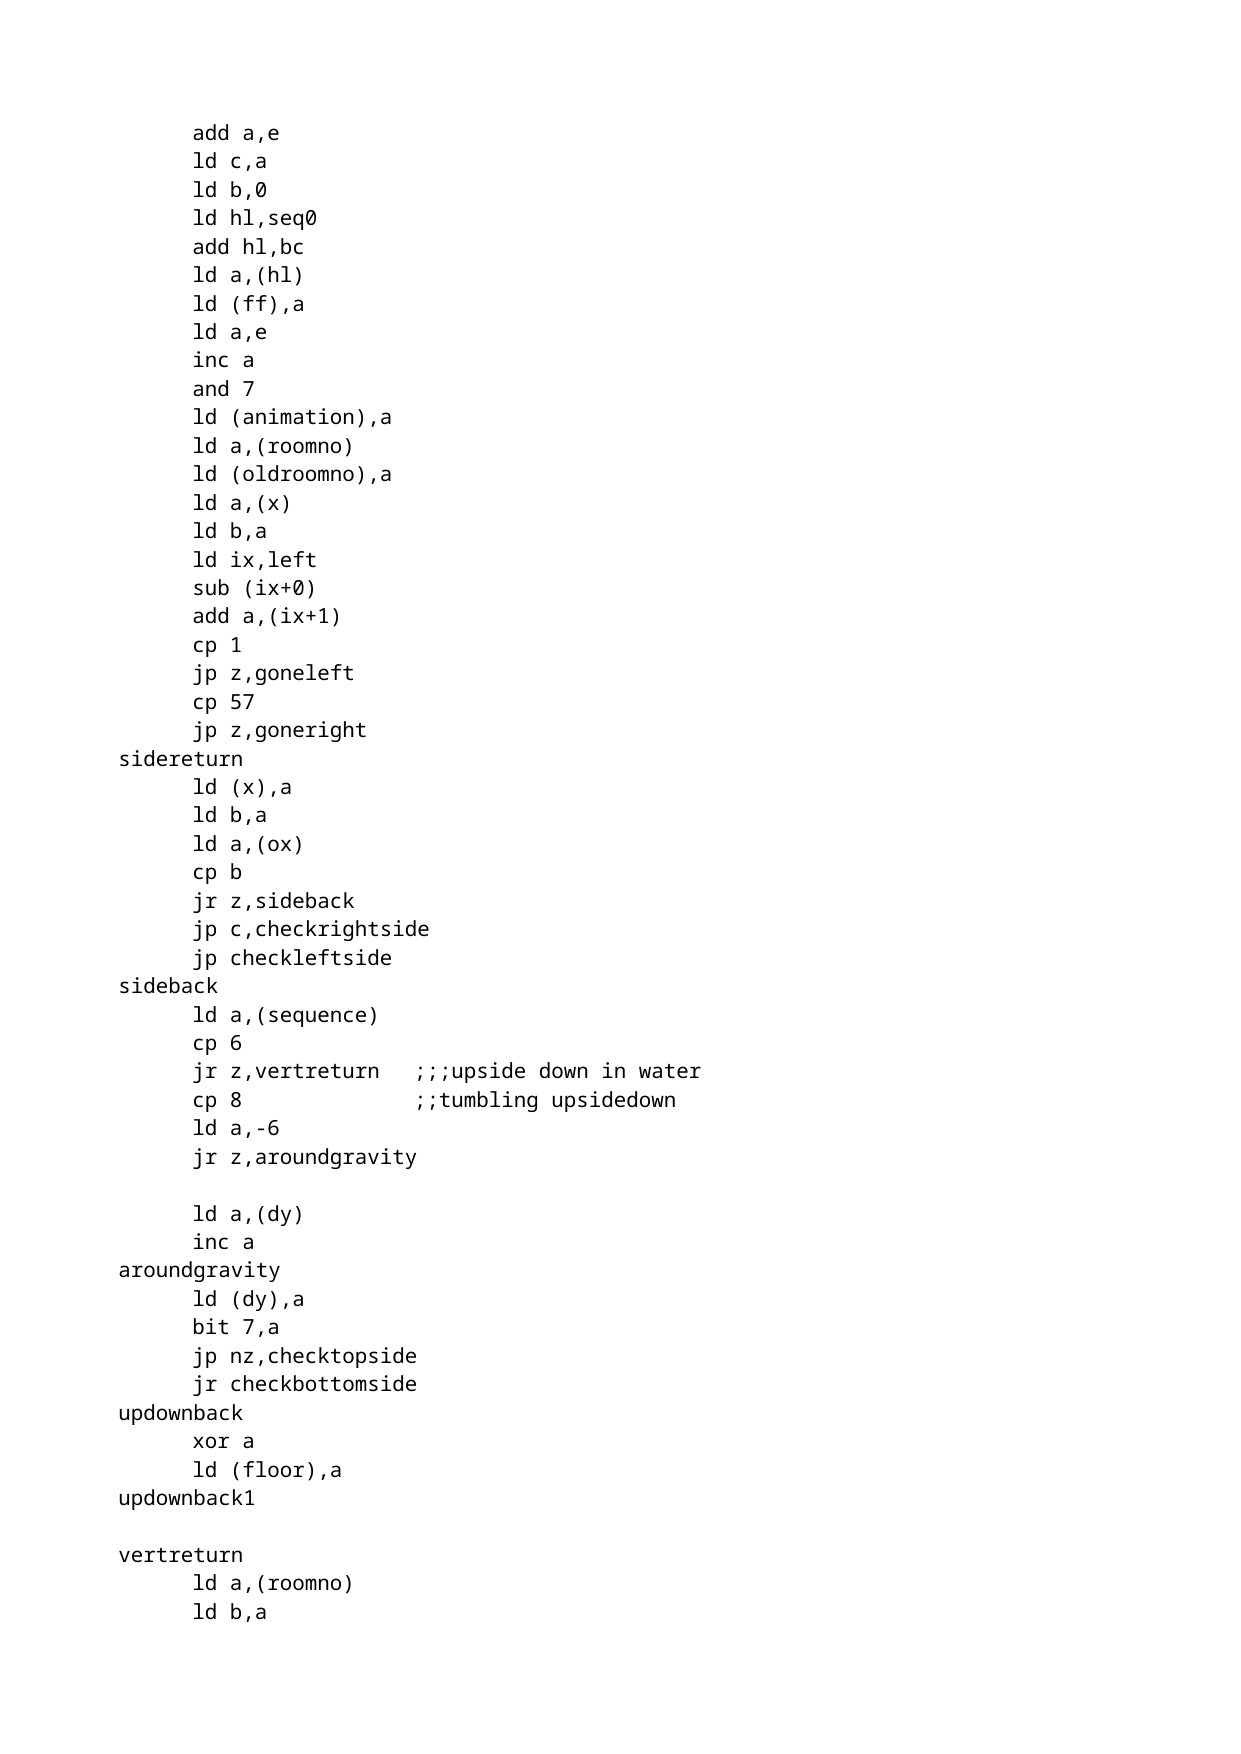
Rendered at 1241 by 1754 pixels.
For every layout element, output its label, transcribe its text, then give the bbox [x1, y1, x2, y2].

text cp 6 [118, 1028, 1122, 1057]
text ld (x),a [118, 772, 1122, 801]
text ld a,(x) [118, 488, 1122, 516]
text jp c,checkrightside [118, 914, 1122, 943]
text ld (floor),a [118, 1455, 1122, 1483]
text jr z,aroundgravity [118, 1142, 1122, 1170]
text ld a,(dy) [118, 1199, 1122, 1227]
text xor a [118, 1426, 1122, 1455]
text ld b,a [118, 1597, 1122, 1625]
text sidereturn [118, 744, 1122, 772]
text ld a,e [118, 317, 1122, 346]
text ld (ff),a [118, 289, 1122, 317]
text jp z,goneright [118, 715, 1122, 744]
text ld (animation),a [118, 402, 1122, 431]
text jp checkleftside [118, 943, 1122, 971]
text ld ix,left [118, 545, 1122, 573]
text bit 7,a [118, 1312, 1122, 1341]
text ld a,(roomno) [118, 1568, 1122, 1597]
text add a,(ix+1) [118, 602, 1122, 630]
text ld hl,seq0 [118, 203, 1122, 232]
text jr z,vertreturn ;;;upside down in water [118, 1057, 1122, 1085]
text jp nz,checktopside [118, 1341, 1122, 1369]
text ld b,a [118, 801, 1122, 829]
text cp 1 [118, 630, 1122, 658]
text ld b,a [118, 516, 1122, 545]
text ld (oldroomno),a [118, 459, 1122, 488]
text sub (ix+0) [118, 573, 1122, 602]
text ld (dy),a [118, 1284, 1122, 1312]
text updownback [118, 1398, 1122, 1426]
text ld a,(sequence) [118, 1000, 1122, 1028]
text jr checkbottomside [118, 1369, 1122, 1398]
text ld b,0 [118, 175, 1122, 203]
text cp b [118, 857, 1122, 886]
text jr z,sideback [118, 886, 1122, 914]
text cp 57 [118, 687, 1122, 715]
text cp 8 ;;tumbling upsidedown [118, 1085, 1122, 1113]
text ld a,-6 [118, 1113, 1122, 1142]
text jp z,goneleft [118, 658, 1122, 687]
text ld c,a [118, 147, 1122, 175]
text vertreturn [118, 1540, 1122, 1568]
text aroundgravity [118, 1256, 1122, 1284]
text add a,e [118, 118, 1122, 147]
text ld a,(ox) [118, 829, 1122, 857]
text ld a,(roomno) [118, 431, 1122, 459]
text inc a [118, 346, 1122, 374]
text and 7 [118, 374, 1122, 402]
text updownback1 [118, 1483, 1122, 1512]
text inc a [118, 1227, 1122, 1256]
text sideback [118, 971, 1122, 1000]
text add hl,bc [118, 232, 1122, 260]
text ld a,(hl) [118, 260, 1122, 289]
